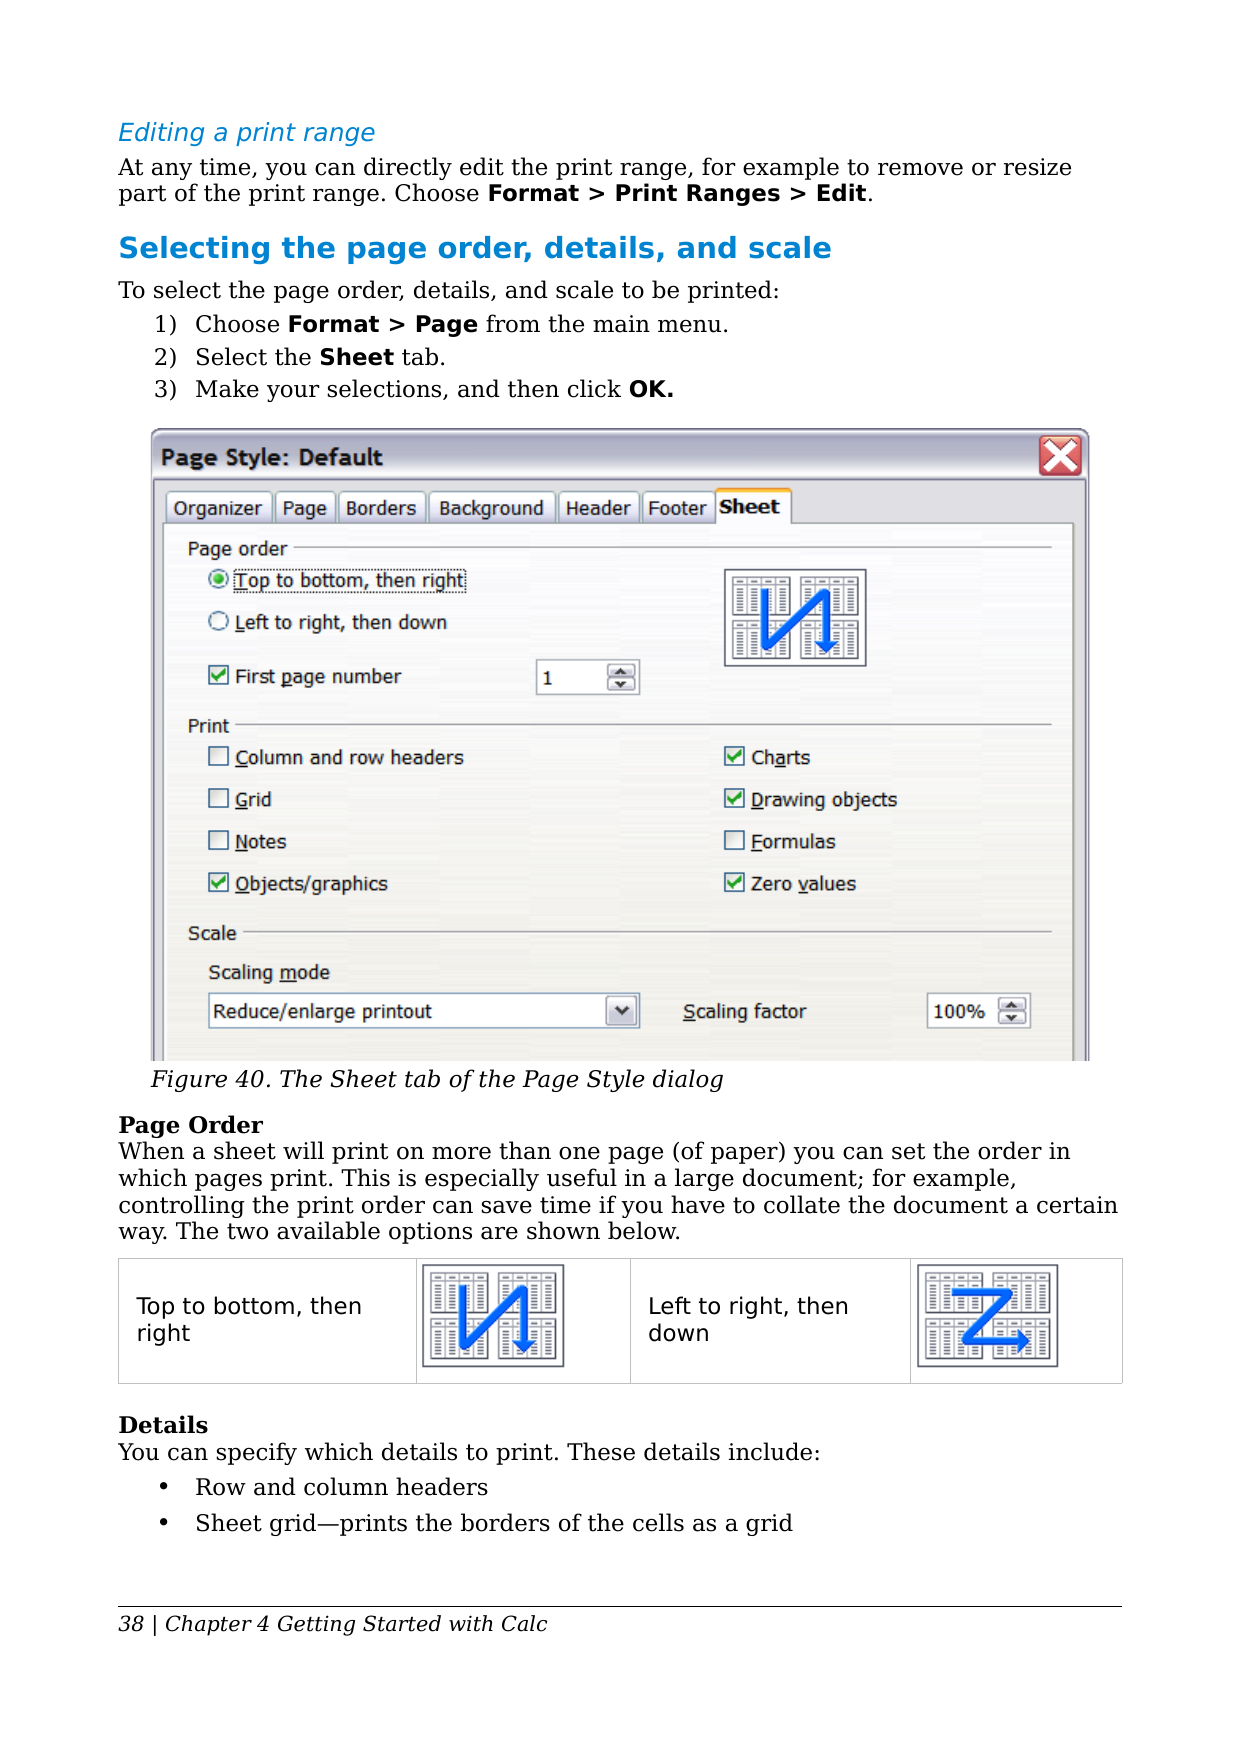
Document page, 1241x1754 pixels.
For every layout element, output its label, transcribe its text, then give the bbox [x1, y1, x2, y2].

picture [150, 428, 1090, 1061]
list Choose Format > Page from the main menu. [177, 311, 1122, 337]
picture [422, 1263, 566, 1369]
list To select the page order, details, and scale to be printed: [118, 278, 1122, 304]
list Select the Sheet tab. [177, 344, 1122, 370]
subtitle Editing a print range [118, 118, 1122, 147]
list Sheet grid—prints the borders of the cells as a grid [156, 1508, 1122, 1537]
text Details [118, 1412, 1122, 1439]
text When a sheet will print on more than one page (of paper) you can set the order in which pages print. This is especially useful in a large document; for example, controlling the print order can save time if you have to collate the document a certain way. The two available options are shown below. [118, 1138, 1122, 1245]
text At any time, you can directly edit the print range, for example to remove or resize part of the print range. Choose Format > Print Ranges > Edit. [118, 154, 1122, 207]
list You can specify which details to print. These details include: [118, 1439, 1122, 1466]
text Figure 40. The Sheet tab of the Page Style dialog [151, 1067, 1089, 1093]
picture [916, 1263, 1060, 1369]
table_header Left to right, then down [631, 1259, 910, 1383]
list Make your selections, and then click OK. [177, 377, 1122, 403]
subtitle Selecting the page order, details, and scale [118, 231, 1122, 265]
table_header Top to bottom, then right [119, 1259, 416, 1383]
text Page Order [118, 1112, 1122, 1138]
table_header [417, 1259, 630, 1383]
table_header [911, 1259, 1122, 1383]
list Row and column headers [156, 1472, 1122, 1502]
